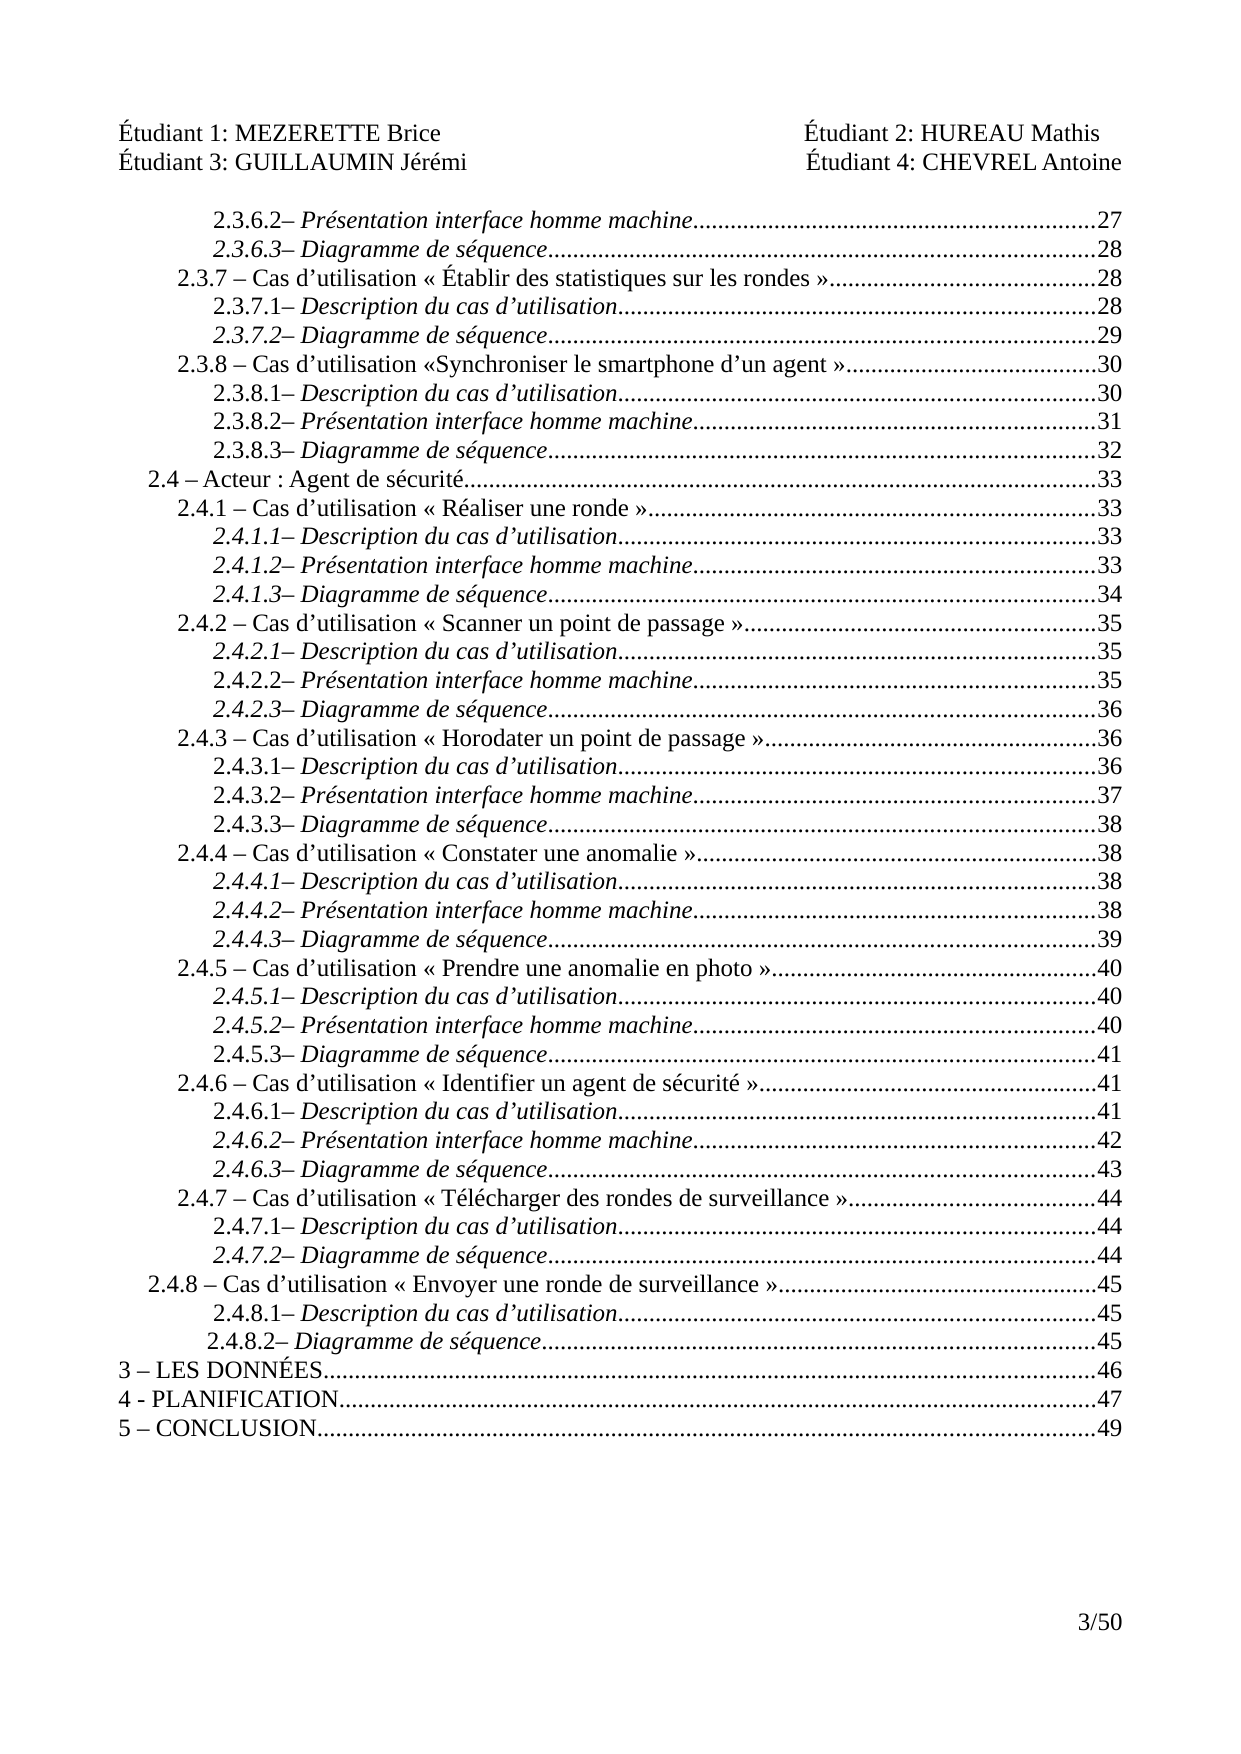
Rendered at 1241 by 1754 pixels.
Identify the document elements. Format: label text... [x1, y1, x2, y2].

text 2.3.8.1– Description du cas d’utilisation 30 [207, 378, 1122, 406]
text 2.4.6.2– Présentation interface homme machine 42 [207, 1125, 1122, 1154]
text 2.4.2 – Cas d’utilisation « Scanner un point de passage » 35 [177, 608, 1122, 636]
text 5 – CONCLUSION 49 [118, 1413, 1122, 1441]
text 2.3.7 – Cas d’utilisation « Établir des statistiques sur les rondes » 28 [177, 263, 1122, 291]
text 2.4.7 – Cas d’utilisation « Télécharger des rondes de surveillance » 44 [177, 1183, 1122, 1211]
text 2.4.3.2– Présentation interface homme machine 37 [207, 780, 1122, 809]
text 3 – LES DONNÉES 46 [118, 1355, 1122, 1384]
text 2.3.7.2– Diagramme de séquence 29 [207, 320, 1122, 349]
text 2.4.1 – Cas d’utilisation « Réaliser une ronde » 33 [177, 493, 1122, 521]
text 2.4.4.1– Description du cas d’utilisation 38 [207, 866, 1122, 895]
text 2.4.5 – Cas d’utilisation « Prendre une anomalie en photo » 40 [177, 953, 1122, 981]
text 2.4.4.3– Diagramme de séquence 39 [207, 924, 1122, 953]
text 2.4.8.2– Diagramme de séquence 45 [207, 1326, 1122, 1355]
text 4 - PLANIFICATION 47 [118, 1384, 1122, 1413]
text 2.4.4.2– Présentation interface homme machine 38 [207, 895, 1122, 924]
text 2.4.6.1– Description du cas d’utilisation 41 [207, 1096, 1122, 1125]
text 2.3.8 – Cas d’utilisation «Synchroniser le smartphone d’un agent » 30 [177, 349, 1122, 378]
text 2.4.3.1– Description du cas d’utilisation 36 [207, 751, 1122, 780]
text 2.4.5.2– Présentation interface homme machine 40 [207, 1010, 1122, 1039]
text 2.4.6 – Cas d’utilisation « Identifier un agent de sécurité » 41 [177, 1068, 1122, 1096]
text 2.4.1.1– Description du cas d’utilisation 33 [207, 521, 1122, 550]
text 2.4.4 – Cas d’utilisation « Constater une anomalie » 38 [177, 838, 1122, 866]
text 2.4.5.3– Diagramme de séquence 41 [207, 1039, 1122, 1068]
text 2.4.2.3– Diagramme de séquence 36 [207, 694, 1122, 723]
text 2.3.6.2– Présentation interface homme machine 27 [207, 205, 1122, 234]
text 2.4.1.3– Diagramme de séquence 34 [207, 579, 1122, 608]
text 2.4.7.2– Diagramme de séquence 44 [207, 1240, 1122, 1269]
text 2.4.7.1– Description du cas d’utilisation 44 [207, 1211, 1122, 1240]
text 2.4.3 – Cas d’utilisation « Horodater un point de passage » 36 [177, 723, 1122, 751]
text 2.4.6.3– Diagramme de séquence 43 [207, 1154, 1122, 1183]
text 2.4.2.2– Présentation interface homme machine 35 [207, 665, 1122, 694]
text 2.3.6.3– Diagramme de séquence 28 [207, 234, 1122, 263]
text 2.4.2.1– Description du cas d’utilisation 35 [207, 636, 1122, 665]
text 2.4.3.3– Diagramme de séquence 38 [207, 809, 1122, 838]
text 2.4 – Acteur : Agent de sécurité 33 [148, 464, 1122, 493]
text 2.3.8.2– Présentation interface homme machine 31 [207, 406, 1122, 435]
text 2.4.5.1– Description du cas d’utilisation 40 [207, 981, 1122, 1010]
text 2.4.8 – Cas d’utilisation « Envoyer une ronde de surveillance » 45 [148, 1269, 1122, 1298]
text 2.3.8.3– Diagramme de séquence 32 [207, 435, 1122, 464]
text 2.4.1.2– Présentation interface homme machine 33 [207, 550, 1122, 579]
text 2.4.8.1– Description du cas d’utilisation 45 [207, 1298, 1122, 1326]
text 2.3.7.1– Description du cas d’utilisation 28 [207, 291, 1122, 320]
